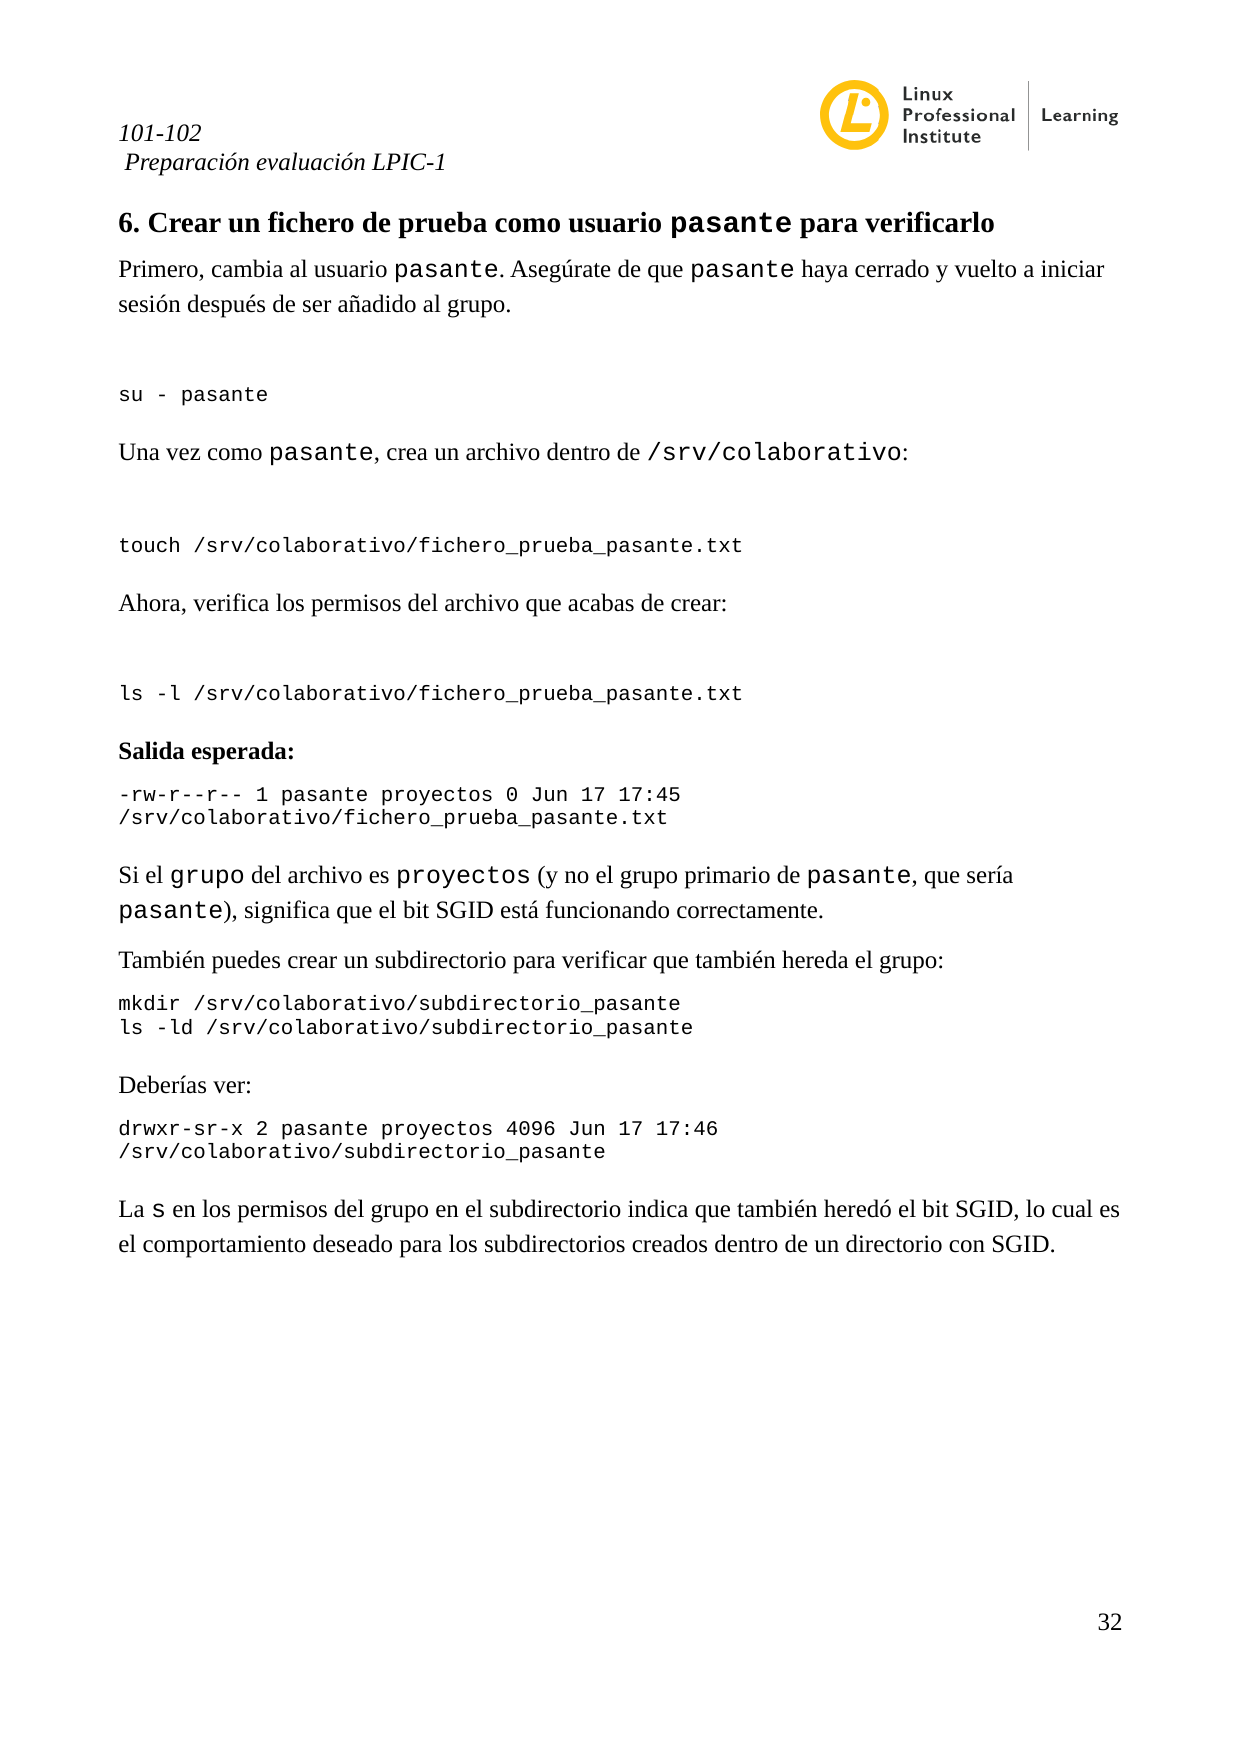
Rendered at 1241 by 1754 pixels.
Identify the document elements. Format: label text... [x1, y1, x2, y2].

text drwxr-sr-x 2 pasante proyectos 4096 Jun 17 17:46 /srv/colaborativo/subdirectorio_pasante [118, 1118, 1122, 1165]
text Primero, cambia al usuario pasante. Asegúrate de que pasante haya cerrado y vuelto a iniciar sesión después de ser añadido al grupo. [118, 254, 1122, 317]
text ls -l /srv/colaborativo/fichero_prueba_pasante.txt [118, 683, 1122, 707]
text Salida esperada: [118, 736, 1122, 765]
text La s en los permisos del grupo en el subdirectorio indica que también heredó el bit SGID, lo cual es el comportamiento deseado para los subdirectorios creados dentro de un directorio con SGID. [118, 1194, 1122, 1258]
picture [819, 79, 1119, 151]
text Si el grupo del archivo es proyectos (y no el grupo primario de pasante, que sería pasante), significa que el bit SGID está funcionando correctamente. [118, 861, 1122, 926]
text mkdir /srv/colaborativo/subdirectorio_pasante [118, 993, 1122, 1017]
text También puedes crear un subdirectorio para verificar que también hereda el grupo: [118, 946, 1122, 974]
subtitle 6. Crear un fichero de prueba como usuario pasante para verificarlo [118, 205, 1122, 241]
text touch /srv/colaborativo/fichero_prueba_pasante.txt [118, 535, 1122, 558]
text Ahora, verifica los permisos del archivo que acabas de crear: [118, 588, 1122, 617]
text Deberías ver: [118, 1070, 1122, 1099]
text ls -ld /srv/colaborativo/subdirectorio_pasante [118, 1017, 1122, 1041]
text su - pasante [118, 384, 1122, 408]
text Una vez como pasante, crea un archivo dentro de /srv/colaborativo: [118, 437, 1122, 468]
text -rw-r--r-- 1 pasante proyectos 0 Jun 17 17:45 /srv/colaborativo/fichero_prueba_pasante.txt [118, 784, 1122, 831]
